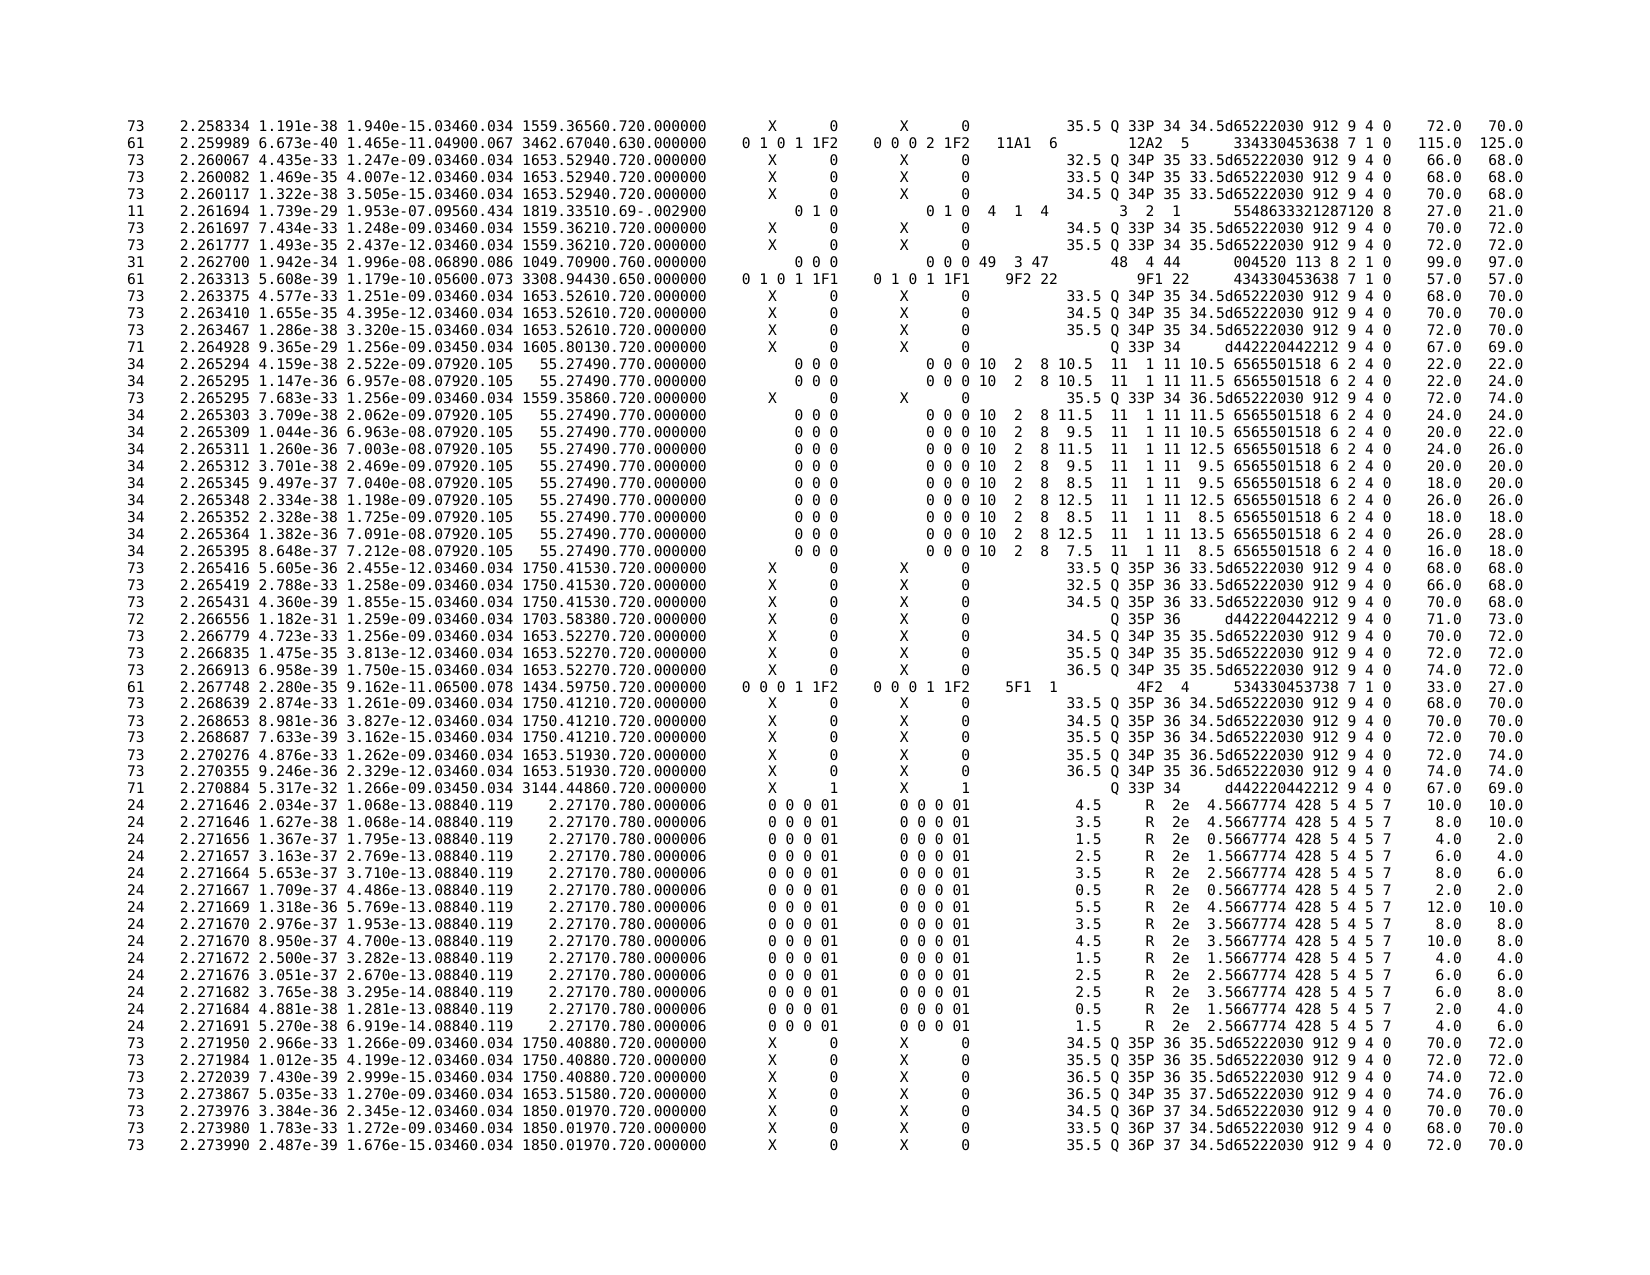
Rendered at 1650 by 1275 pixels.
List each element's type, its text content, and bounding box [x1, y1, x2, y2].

text 73 2.273990 2.487e-39 1.676e-15.03460.034 1850.01970.720.000000 X 0 X 0 35.5 Q 36P 37 34.5d65222030 912 9 4 0 72.0 70.0 [118, 1137, 1532, 1154]
text 34 2.265294 4.159e-38 2.522e-09.07920.105 55.27490.770.000000 0 0 0 0 0 0 10 2 8 10.5 11 1 11 10.5 6565501518 6 2 4 0 22.0 22.0 [118, 356, 1532, 373]
text 24 2.271670 2.976e-37 1.953e-13.08840.119 2.27170.780.000006 0 0 0 01 0 0 0 01 3.5 R 2e 3.5667774 428 5 4 5 7 8.0 8.0 [118, 916, 1532, 933]
text 73 2.270276 4.876e-33 1.262e-09.03460.034 1653.51930.720.000000 X 0 X 0 35.5 Q 34P 35 36.5d65222030 912 9 4 0 72.0 74.0 [118, 746, 1532, 763]
text 34 2.265345 9.497e-37 7.040e-08.07920.105 55.27490.770.000000 0 0 0 0 0 0 10 2 8 8.5 11 1 11 9.5 6565501518 6 2 4 0 18.0 20.0 [118, 475, 1532, 492]
text 31 2.262700 1.942e-34 1.996e-08.06890.086 1049.70900.760.000000 0 0 0 0 0 0 49 3 47 48 4 44 004520 113 8 2 1 0 99.0 97.0 [118, 254, 1532, 271]
text 73 2.266913 6.958e-39 1.750e-15.03460.034 1653.52270.720.000000 X 0 X 0 36.5 Q 34P 35 35.5d65222030 912 9 4 0 74.0 72.0 [118, 661, 1532, 678]
text 73 2.270355 9.246e-36 2.329e-12.03460.034 1653.51930.720.000000 X 0 X 0 36.5 Q 34P 35 36.5d65222030 912 9 4 0 74.0 74.0 [118, 763, 1532, 780]
text 73 2.263467 1.286e-38 3.320e-15.03460.034 1653.52610.720.000000 X 0 X 0 35.5 Q 34P 35 34.5d65222030 912 9 4 0 72.0 70.0 [118, 322, 1532, 339]
text 73 2.260117 1.322e-38 3.505e-15.03460.034 1653.52940.720.000000 X 0 X 0 34.5 Q 34P 35 33.5d65222030 912 9 4 0 70.0 68.0 [118, 186, 1532, 203]
text 24 2.271684 4.881e-38 1.281e-13.08840.119 2.27170.780.000006 0 0 0 01 0 0 0 01 0.5 R 2e 1.5667774 428 5 4 5 7 2.0 4.0 [118, 1001, 1532, 1018]
text 24 2.271667 1.709e-37 4.486e-13.08840.119 2.27170.780.000006 0 0 0 01 0 0 0 01 0.5 R 2e 0.5667774 428 5 4 5 7 2.0 2.0 [118, 882, 1532, 899]
text 34 2.265295 1.147e-36 6.957e-08.07920.105 55.27490.770.000000 0 0 0 0 0 0 10 2 8 10.5 11 1 11 11.5 6565501518 6 2 4 0 22.0 24.0 [118, 373, 1532, 390]
text 73 2.268687 7.633e-39 3.162e-15.03460.034 1750.41210.720.000000 X 0 X 0 35.5 Q 35P 36 34.5d65222030 912 9 4 0 72.0 70.0 [118, 729, 1532, 746]
text 34 2.265309 1.044e-36 6.963e-08.07920.105 55.27490.770.000000 0 0 0 0 0 0 10 2 8 9.5 11 1 11 10.5 6565501518 6 2 4 0 20.0 22.0 [118, 424, 1532, 441]
text 34 2.265312 3.701e-38 2.469e-09.07920.105 55.27490.770.000000 0 0 0 0 0 0 10 2 8 9.5 11 1 11 9.5 6565501518 6 2 4 0 20.0 20.0 [118, 458, 1532, 475]
text 24 2.271669 1.318e-36 5.769e-13.08840.119 2.27170.780.000006 0 0 0 01 0 0 0 01 5.5 R 2e 4.5667774 428 5 4 5 7 12.0 10.0 [118, 899, 1532, 916]
text 73 2.265431 4.360e-39 1.855e-15.03460.034 1750.41530.720.000000 X 0 X 0 34.5 Q 35P 36 33.5d65222030 912 9 4 0 70.0 68.0 [118, 593, 1532, 611]
text 73 2.273976 3.384e-36 2.345e-12.03460.034 1850.01970.720.000000 X 0 X 0 34.5 Q 36P 37 34.5d65222030 912 9 4 0 70.0 70.0 [118, 1103, 1532, 1120]
text 34 2.265352 2.328e-38 1.725e-09.07920.105 55.27490.770.000000 0 0 0 0 0 0 10 2 8 8.5 11 1 11 8.5 6565501518 6 2 4 0 18.0 18.0 [118, 509, 1532, 526]
text 73 2.268639 2.874e-33 1.261e-09.03460.034 1750.41210.720.000000 X 0 X 0 33.5 Q 35P 36 34.5d65222030 912 9 4 0 68.0 70.0 [118, 695, 1532, 712]
text 71 2.270884 5.317e-32 1.266e-09.03450.034 3144.44860.720.000000 X 1 X 1 Q 33P 34 d442220442212 9 4 0 67.0 69.0 [118, 780, 1532, 797]
text 73 2.265419 2.788e-33 1.258e-09.03460.034 1750.41530.720.000000 X 0 X 0 32.5 Q 35P 36 33.5d65222030 912 9 4 0 66.0 68.0 [118, 577, 1532, 593]
text 24 2.271672 2.500e-37 3.282e-13.08840.119 2.27170.780.000006 0 0 0 01 0 0 0 01 1.5 R 2e 1.5667774 428 5 4 5 7 4.0 4.0 [118, 950, 1532, 967]
text 34 2.265303 3.709e-38 2.062e-09.07920.105 55.27490.770.000000 0 0 0 0 0 0 10 2 8 11.5 11 1 11 11.5 6565501518 6 2 4 0 24.0 24.0 [118, 407, 1532, 424]
text 73 2.265416 5.605e-36 2.455e-12.03460.034 1750.41530.720.000000 X 0 X 0 33.5 Q 35P 36 33.5d65222030 912 9 4 0 68.0 68.0 [118, 559, 1532, 577]
text 73 2.273867 5.035e-33 1.270e-09.03460.034 1653.51580.720.000000 X 0 X 0 36.5 Q 34P 35 37.5d65222030 912 9 4 0 74.0 76.0 [118, 1086, 1532, 1103]
text 24 2.271682 3.765e-38 3.295e-14.08840.119 2.27170.780.000006 0 0 0 01 0 0 0 01 2.5 R 2e 3.5667774 428 5 4 5 7 6.0 8.0 [118, 984, 1532, 1001]
text 73 2.266835 1.475e-35 3.813e-12.03460.034 1653.52270.720.000000 X 0 X 0 35.5 Q 34P 35 35.5d65222030 912 9 4 0 72.0 72.0 [118, 644, 1532, 661]
text 24 2.271676 3.051e-37 2.670e-13.08840.119 2.27170.780.000006 0 0 0 01 0 0 0 01 2.5 R 2e 2.5667774 428 5 4 5 7 6.0 6.0 [118, 967, 1532, 984]
text 73 2.272039 7.430e-39 2.999e-15.03460.034 1750.40880.720.000000 X 0 X 0 36.5 Q 35P 36 35.5d65222030 912 9 4 0 74.0 72.0 [118, 1069, 1532, 1086]
text 24 2.271691 5.270e-38 6.919e-14.08840.119 2.27170.780.000006 0 0 0 01 0 0 0 01 1.5 R 2e 2.5667774 428 5 4 5 7 4.0 6.0 [118, 1018, 1532, 1035]
text 71 2.264928 9.365e-29 1.256e-09.03450.034 1605.80130.720.000000 X 0 X 0 Q 33P 34 d442220442212 9 4 0 67.0 69.0 [118, 339, 1532, 356]
text 73 2.271950 2.966e-33 1.266e-09.03460.034 1750.40880.720.000000 X 0 X 0 34.5 Q 35P 36 35.5d65222030 912 9 4 0 70.0 72.0 [118, 1035, 1532, 1052]
text 73 2.260067 4.435e-33 1.247e-09.03460.034 1653.52940.720.000000 X 0 X 0 32.5 Q 34P 35 33.5d65222030 912 9 4 0 66.0 68.0 [118, 152, 1532, 169]
text 73 2.268653 8.981e-36 3.827e-12.03460.034 1750.41210.720.000000 X 0 X 0 34.5 Q 35P 36 34.5d65222030 912 9 4 0 70.0 70.0 [118, 712, 1532, 729]
text 72 2.266556 1.182e-31 1.259e-09.03460.034 1703.58380.720.000000 X 0 X 0 Q 35P 36 d442220442212 9 4 0 71.0 73.0 [118, 611, 1532, 627]
text 61 2.263313 5.608e-39 1.179e-10.05600.073 3308.94430.650.000000 0 1 0 1 1F1 0 1 0 1 1F1 9F2 22 9F1 22 434330453638 7 1 0 57.0 57.0 [118, 271, 1532, 288]
text 73 2.273980 1.783e-33 1.272e-09.03460.034 1850.01970.720.000000 X 0 X 0 33.5 Q 36P 37 34.5d65222030 912 9 4 0 68.0 70.0 [118, 1120, 1532, 1137]
text 73 2.271984 1.012e-35 4.199e-12.03460.034 1750.40880.720.000000 X 0 X 0 35.5 Q 35P 36 35.5d65222030 912 9 4 0 72.0 72.0 [118, 1052, 1532, 1069]
text 24 2.271646 1.627e-38 1.068e-14.08840.119 2.27170.780.000006 0 0 0 01 0 0 0 01 3.5 R 2e 4.5667774 428 5 4 5 7 8.0 10.0 [118, 814, 1532, 831]
text 73 2.260082 1.469e-35 4.007e-12.03460.034 1653.52940.720.000000 X 0 X 0 33.5 Q 34P 35 33.5d65222030 912 9 4 0 68.0 68.0 [118, 169, 1532, 186]
text 73 2.261697 7.434e-33 1.248e-09.03460.034 1559.36210.720.000000 X 0 X 0 34.5 Q 33P 34 35.5d65222030 912 9 4 0 70.0 72.0 [118, 220, 1532, 237]
text 73 2.265295 7.683e-33 1.256e-09.03460.034 1559.35860.720.000000 X 0 X 0 35.5 Q 33P 34 36.5d65222030 912 9 4 0 72.0 74.0 [118, 390, 1532, 407]
text 24 2.271656 1.367e-37 1.795e-13.08840.119 2.27170.780.000006 0 0 0 01 0 0 0 01 1.5 R 2e 0.5667774 428 5 4 5 7 4.0 2.0 [118, 831, 1532, 848]
text 11 2.261694 1.739e-29 1.953e-07.09560.434 1819.33510.69-.002900 0 1 0 0 1 0 4 1 4 3 2 1 5548633321287120 8 27.0 21.0 [118, 203, 1532, 220]
text 24 2.271646 2.034e-37 1.068e-13.08840.119 2.27170.780.000006 0 0 0 01 0 0 0 01 4.5 R 2e 4.5667774 428 5 4 5 7 10.0 10.0 [118, 797, 1532, 814]
text 24 2.271664 5.653e-37 3.710e-13.08840.119 2.27170.780.000006 0 0 0 01 0 0 0 01 3.5 R 2e 2.5667774 428 5 4 5 7 8.0 6.0 [118, 865, 1532, 882]
text 34 2.265311 1.260e-36 7.003e-08.07920.105 55.27490.770.000000 0 0 0 0 0 0 10 2 8 11.5 11 1 11 12.5 6565501518 6 2 4 0 24.0 26.0 [118, 441, 1532, 458]
text 34 2.265364 1.382e-36 7.091e-08.07920.105 55.27490.770.000000 0 0 0 0 0 0 10 2 8 12.5 11 1 11 13.5 6565501518 6 2 4 0 26.0 28.0 [118, 526, 1532, 543]
text 73 2.266779 4.723e-33 1.256e-09.03460.034 1653.52270.720.000000 X 0 X 0 34.5 Q 34P 35 35.5d65222030 912 9 4 0 70.0 72.0 [118, 627, 1532, 644]
text 73 2.261777 1.493e-35 2.437e-12.03460.034 1559.36210.720.000000 X 0 X 0 35.5 Q 33P 34 35.5d65222030 912 9 4 0 72.0 72.0 [118, 237, 1532, 254]
text 24 2.271657 3.163e-37 2.769e-13.08840.119 2.27170.780.000006 0 0 0 01 0 0 0 01 2.5 R 2e 1.5667774 428 5 4 5 7 6.0 4.0 [118, 848, 1532, 865]
text 73 2.263410 1.655e-35 4.395e-12.03460.034 1653.52610.720.000000 X 0 X 0 34.5 Q 34P 35 34.5d65222030 912 9 4 0 70.0 70.0 [118, 305, 1532, 322]
text 73 2.263375 4.577e-33 1.251e-09.03460.034 1653.52610.720.000000 X 0 X 0 33.5 Q 34P 35 34.5d65222030 912 9 4 0 68.0 70.0 [118, 288, 1532, 305]
text 34 2.265395 8.648e-37 7.212e-08.07920.105 55.27490.770.000000 0 0 0 0 0 0 10 2 8 7.5 11 1 11 8.5 6565501518 6 2 4 0 16.0 18.0 [118, 543, 1532, 559]
text 61 2.259989 6.673e-40 1.465e-11.04900.067 3462.67040.630.000000 0 1 0 1 1F2 0 0 0 2 1F2 11A1 6 12A2 5 334330453638 7 1 0 115.0 125.0 [118, 135, 1532, 152]
text 24 2.271670 8.950e-37 4.700e-13.08840.119 2.27170.780.000006 0 0 0 01 0 0 0 01 4.5 R 2e 3.5667774 428 5 4 5 7 10.0 8.0 [118, 933, 1532, 950]
text 34 2.265348 2.334e-38 1.198e-09.07920.105 55.27490.770.000000 0 0 0 0 0 0 10 2 8 12.5 11 1 11 12.5 6565501518 6 2 4 0 26.0 26.0 [118, 492, 1532, 509]
text 61 2.267748 2.280e-35 9.162e-11.06500.078 1434.59750.720.000000 0 0 0 1 1F2 0 0 0 1 1F2 5F1 1 4F2 4 534330453738 7 1 0 33.0 27.0 [118, 678, 1532, 695]
text 73 2.258334 1.191e-38 1.940e-15.03460.034 1559.36560.720.000000 X 0 X 0 35.5 Q 33P 34 34.5d65222030 912 9 4 0 72.0 70.0 [118, 118, 1532, 135]
